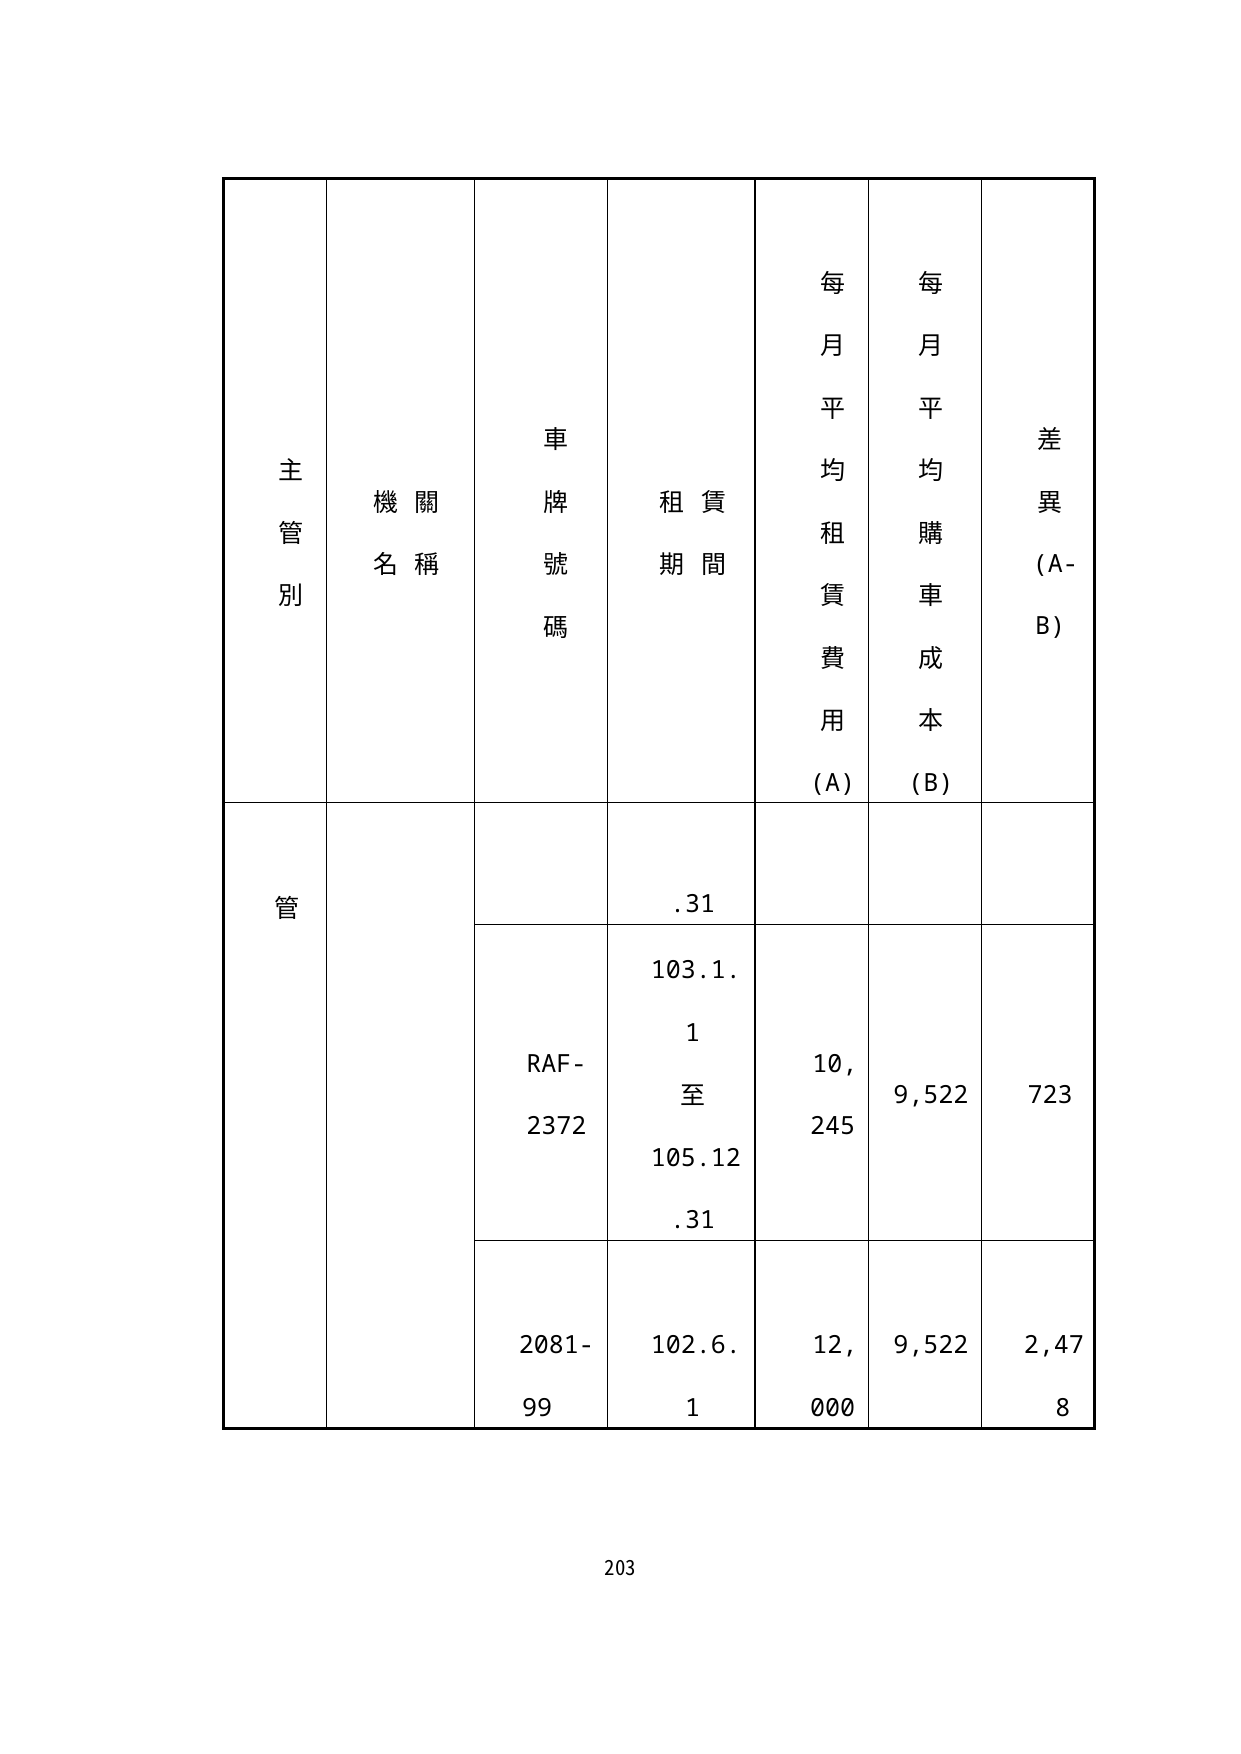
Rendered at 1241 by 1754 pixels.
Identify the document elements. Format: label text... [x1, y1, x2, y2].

table_cell [982, 803, 1093, 924]
table_cell 9,522 [869, 925, 981, 1240]
table_cell RAF-2372 [475, 925, 607, 1240]
table_cell 12,000 [756, 1241, 868, 1427]
table_cell 723 [982, 925, 1093, 1240]
table_cell 2,478 [982, 1241, 1093, 1427]
table_header 車牌號碼 [475, 180, 607, 802]
table_header 每月平均購車成本(B) [869, 180, 981, 802]
table_cell 管 [225, 803, 326, 1427]
table_cell 103.1.1 至 105.12.31 [608, 925, 754, 1240]
table_cell 10,245 [756, 925, 868, 1240]
table_cell 2081-99 [475, 1241, 607, 1427]
table_cell [756, 803, 868, 924]
table_cell 9,522 [869, 1241, 981, 1427]
table_cell [327, 803, 474, 1427]
table_cell [869, 803, 981, 924]
table_cell [475, 803, 607, 924]
table_header 租賃期間 [608, 180, 754, 802]
table_header 每月平均租賃費用(A) [756, 180, 868, 802]
table_header 差異(A-B) [982, 180, 1093, 802]
table_header 主管別 [225, 180, 326, 802]
table_cell .31 [608, 803, 754, 924]
table_cell 102.6.1 [608, 1241, 754, 1427]
table_header 機關名稱 [327, 180, 474, 802]
